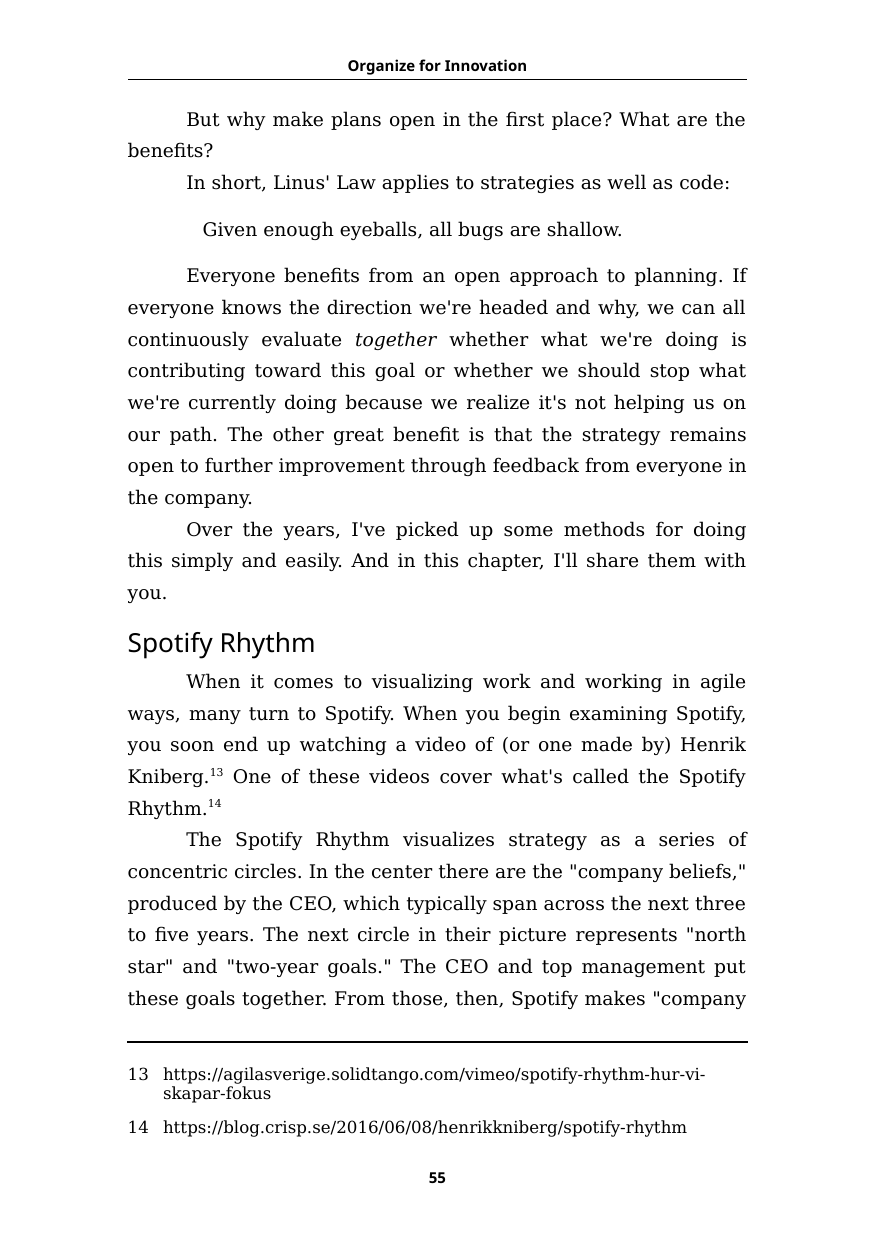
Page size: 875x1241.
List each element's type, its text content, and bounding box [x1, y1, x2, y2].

text But why make plans open in the first place? What are the benefits? [127, 109, 747, 162]
text In short, Linus' Law applies to strategies as well as code: [127, 172, 747, 194]
subtitle Spotify Rhythm [127, 628, 747, 659]
text Everyone benefits from an open approach to planning. If everyone knows the direction we're headed and why, we can all continuously evaluate together whether what we're doing is contributing toward this goal or whether we should stop what we're currently doing because we realize it's not helping us on our path. The other great benefit is that the strategy remains open to further improvement through feedback from everyone in the company. [127, 265, 747, 509]
text Over the years, I've picked up some methods for doing this simply and easily. And in this chapter, I'll share them with you. [127, 519, 747, 604]
text The Spotify Rhythm visualizes strategy as a series of concentric circles. In the center there are the "company beliefs," produced by the CEO, which typically span across the next three to five years. The next circle in their picture represents "north star" and "two-year goals." The CEO and top management put these goals together. From those, then, Spotify makes "company [127, 829, 747, 1010]
text When it comes to visualizing work and working in agile ways, many turn to Spotify. When you begin examining Spotify, you soon end up watching a video of (or one made by) Henrik Kniberg. One of these videos cover what's called the Spotify Rhythm. [127, 671, 747, 820]
text https://agilasverige.solidtango.com/vimeo/spotify-rhythm-hur-vi-skapar-fokus [127, 1064, 747, 1103]
text https://blog.crisp.se/2016/06/08/henrikkniberg/spotify-rhythm [127, 1118, 747, 1138]
text Given enough eyeballs, all bugs are shallow. [202, 219, 747, 241]
